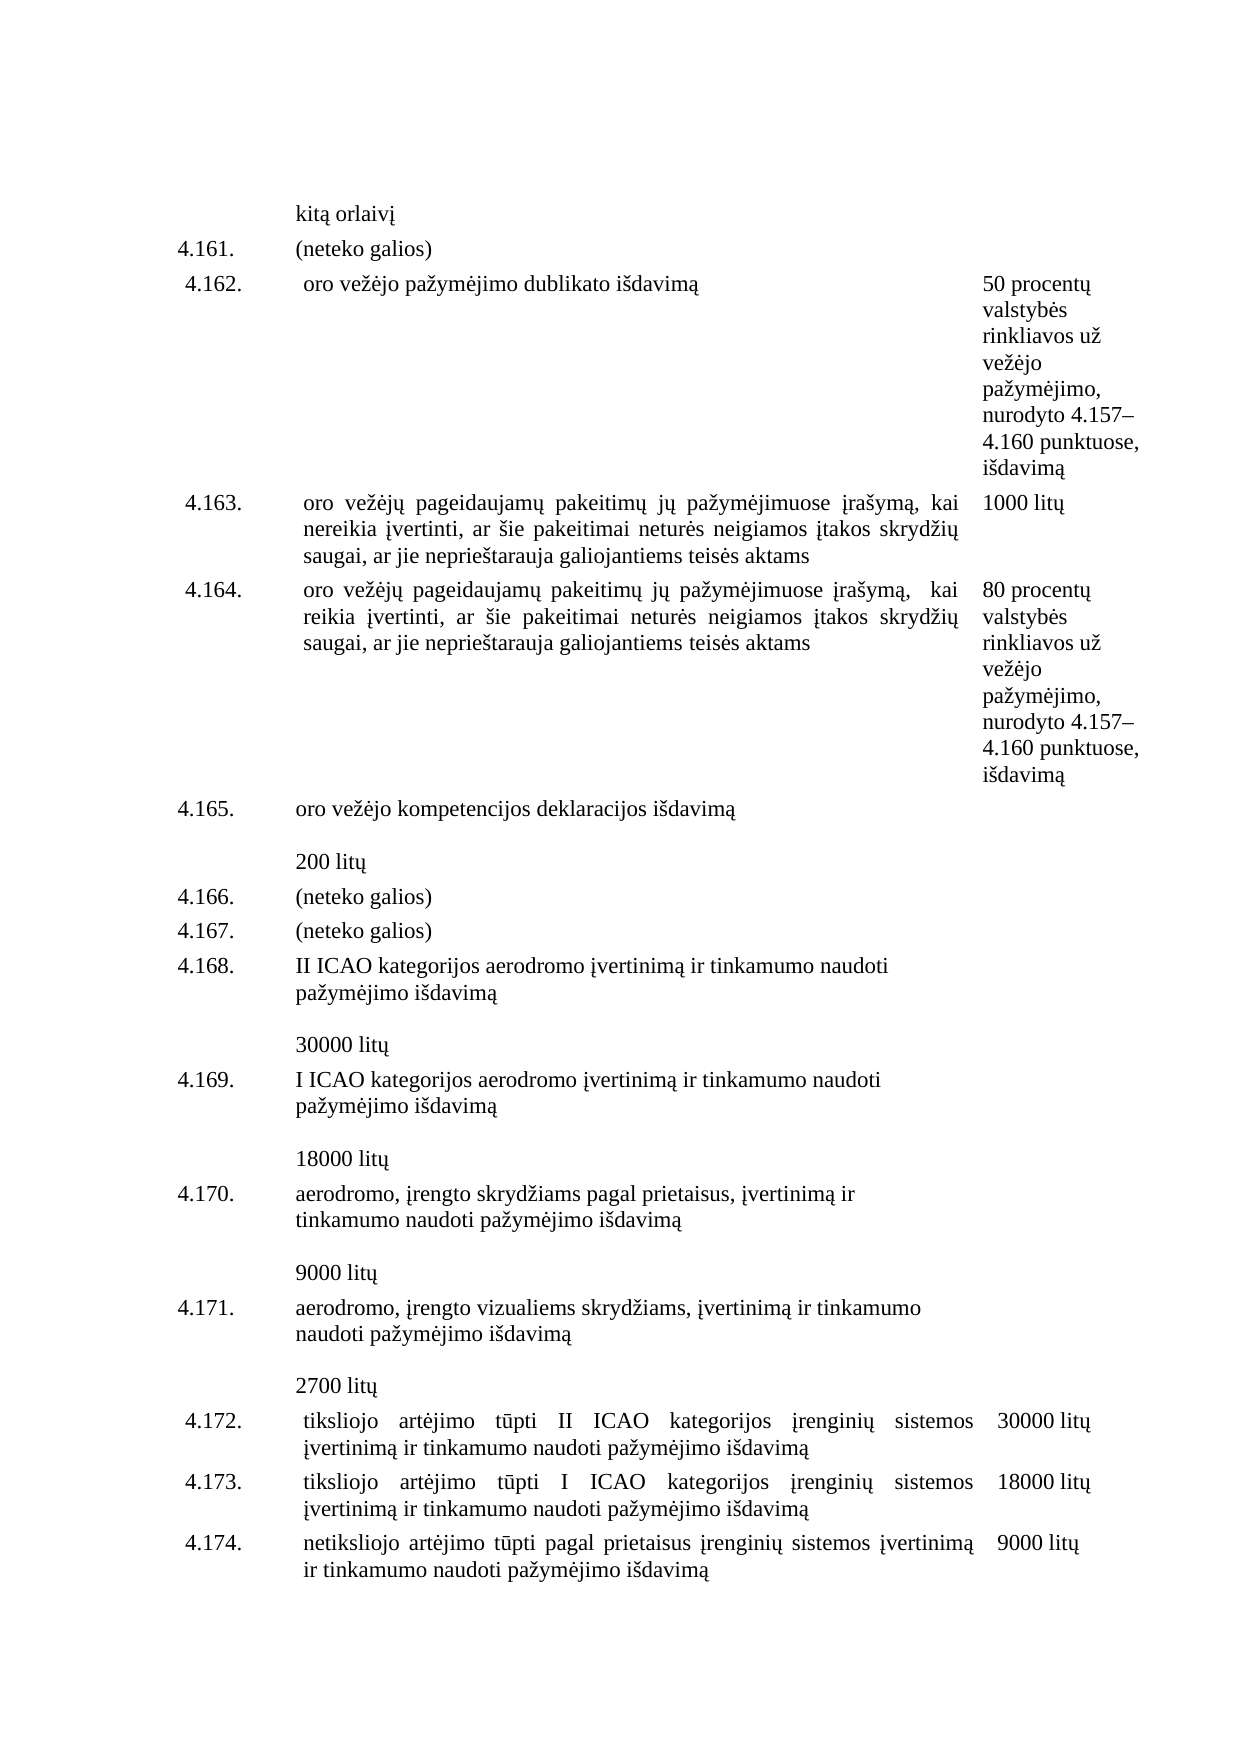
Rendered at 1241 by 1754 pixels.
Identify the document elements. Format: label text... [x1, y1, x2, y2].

table_header 30000 litų [986, 1407, 1144, 1468]
table_cell 18000 litų [986, 1468, 1144, 1529]
text 4.166. (neteko galios) [177, 883, 945, 909]
text kitą orlaivį [177, 148, 945, 227]
table_cell 80 procentų valstybės rinkliavos už vežėjo pažymėjimo, nurodyto 4.157–4.160 punktuose, išdavimą [971, 576, 1163, 796]
table_cell netiksliojo artėjimo tūpti pagal prietaisus įrenginių sistemos įvertinimą ir tinkamumo naudoti pažymėjimo išdavimą [292, 1529, 986, 1590]
table_cell 4.174. [174, 1529, 292, 1590]
table_cell oro vežėjų pageidaujamų pakeitimų jų pažymėjimuose įrašymą, kai nereikia įvertinti, ar šie pakeitimai neturės neigiamos įtakos skrydžių saugai, ar jie neprieštarauja galiojantiems teisės aktams [292, 489, 971, 576]
table_cell 4.163. [174, 489, 292, 576]
table_header 4.162. [174, 270, 292, 489]
table_cell 1000 litų [971, 489, 1163, 576]
text 4.170. aerodromo, įrengto skrydžiams pagal prietaisus, įvertinimą ir tinkamumo naudoti pažymėjimo išdavimą 9000 litų [177, 1180, 945, 1285]
table_header 4.172. [174, 1407, 292, 1468]
table_cell 9000 litų [986, 1529, 1144, 1590]
text 4.165. oro vežėjo kompetencijos deklaracijos išdavimą 200 litų [177, 796, 945, 874]
text 4.167. (neteko galios) [177, 918, 945, 944]
table_cell oro vežėjų pageidaujamų pakeitimų jų pažymėjimuose įrašymą, kai reikia įvertinti, ar šie pakeitimai neturės neigiamos įtakos skrydžių saugai, ar jie neprieštarauja galiojantiems teisės aktams [292, 576, 971, 796]
text 4.171. aerodromo, įrengto vizualiems skrydžiams, įvertinimą ir tinkamumo naudoti pažymėjimo išdavimą 2700 litų [177, 1293, 945, 1399]
table_header tiksliojo artėjimo tūpti II ICAO kategorijos įrenginių sistemos įvertinimą ir tinkamumo naudoti pažymėjimo išdavimą [292, 1407, 986, 1468]
text 4.161. (neteko galios) [177, 235, 945, 261]
table_header oro vežėjo pažymėjimo dublikato išdavimą [292, 270, 971, 489]
table_cell tiksliojo artėjimo tūpti I ICAO kategorijos įrenginių sistemos įvertinimą ir tinkamumo naudoti pažymėjimo išdavimą [292, 1468, 986, 1529]
text 4.169. I ICAO kategorijos aerodromo įvertinimą ir tinkamumo naudoti pažymėjimo išdavimą 18000 litų [177, 1066, 945, 1171]
text 4.168. II ICAO kategorijos aerodromo įvertinimą ir tinkamumo naudoti pažymėjimo išdavimą 30000 litų [177, 952, 945, 1058]
table_cell 4.173. [174, 1468, 292, 1529]
table_cell 4.164. [174, 576, 292, 796]
table_header 50 procentų valstybės rinkliavos už vežėjo pažymėjimo, nurodyto 4.157–4.160 punktuose, išdavimą [971, 270, 1163, 489]
